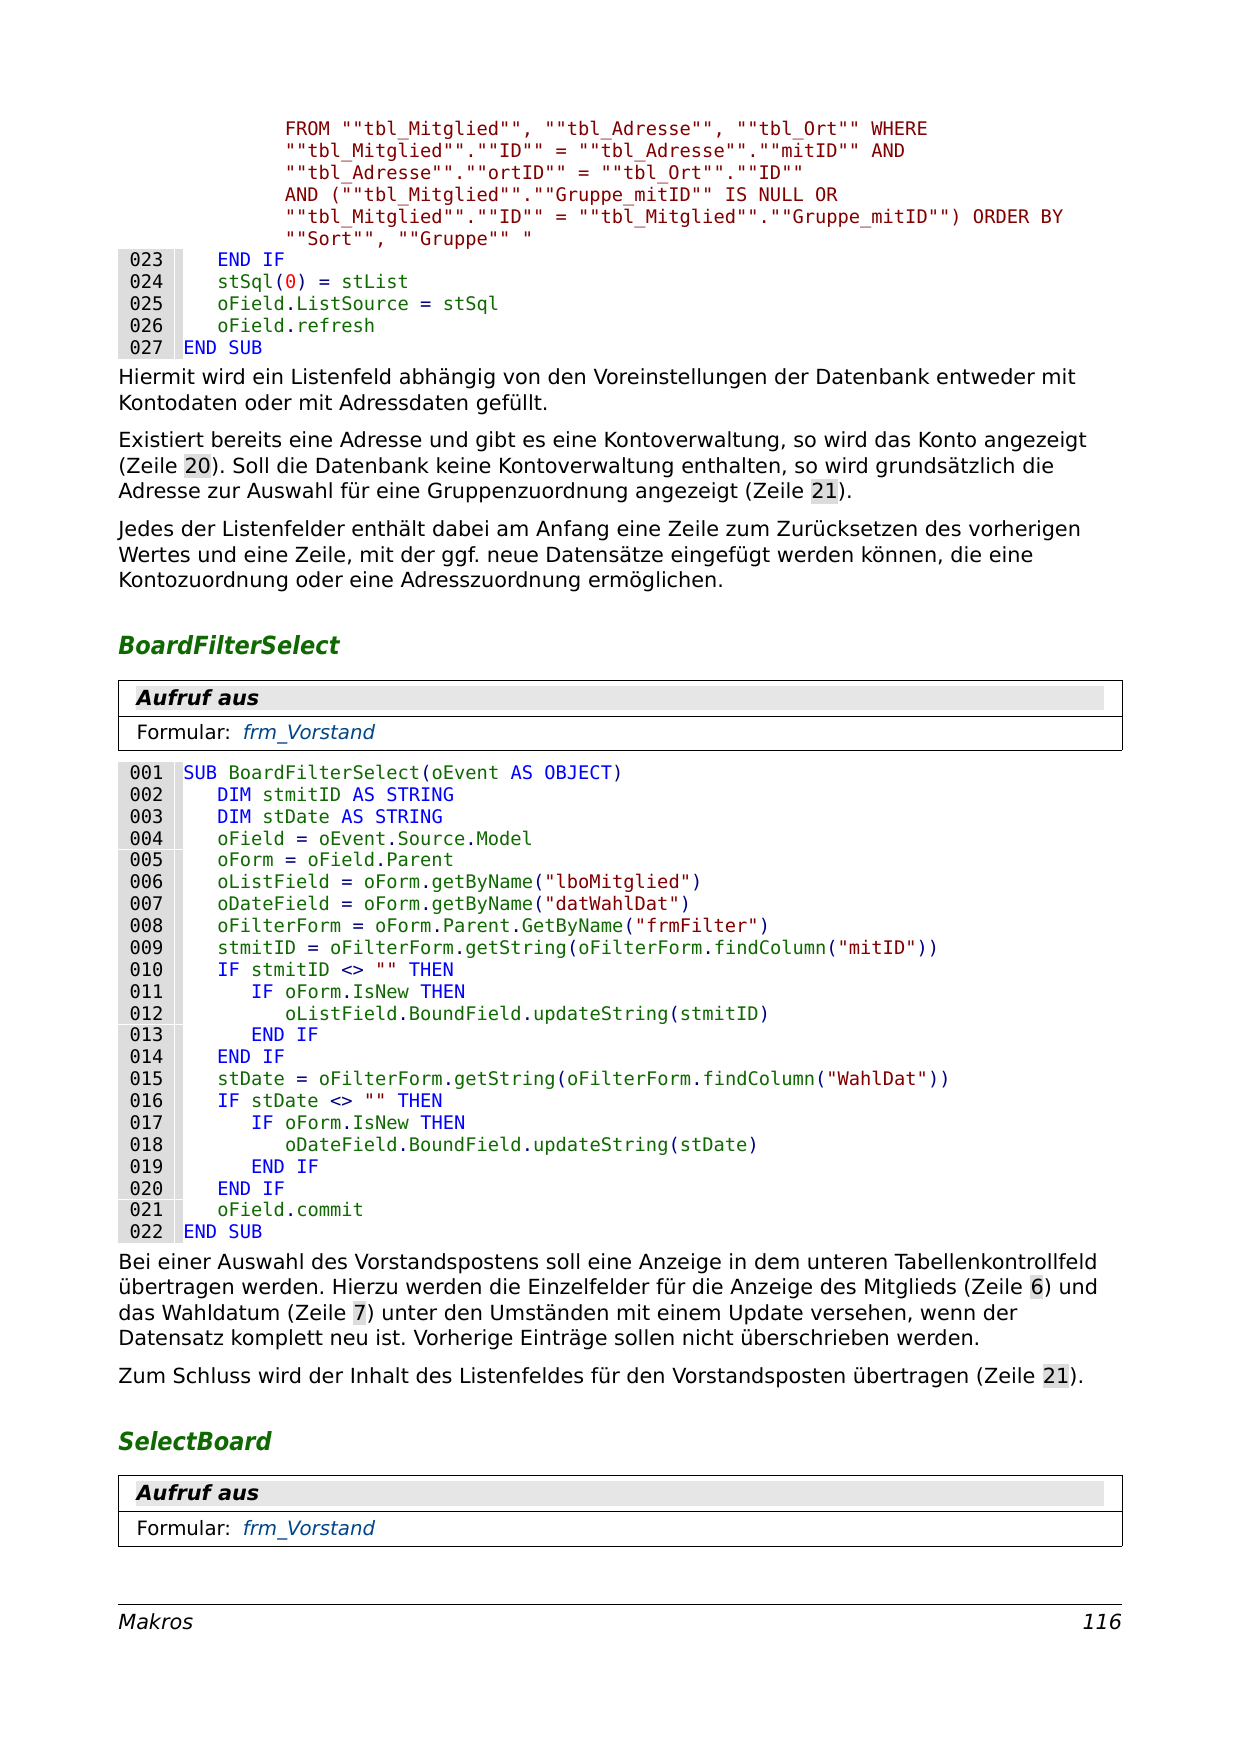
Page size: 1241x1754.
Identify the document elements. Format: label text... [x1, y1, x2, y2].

list stmitID = oFilterForm.getString(oFilterForm.findColumn("mitID")) [183, 937, 1122, 959]
list oField.commit [118, 1199, 1122, 1221]
list oListField = oForm.getByName("lboMitglied") [183, 871, 1122, 893]
list oField = oEvent.Source.Model [183, 828, 1122, 849]
list END SUB [183, 337, 1122, 359]
list IF stmitID <> "" THEN [183, 959, 1122, 981]
subtitle BoardFilterSelect [118, 631, 1122, 660]
list oField.refresh [183, 315, 1122, 337]
list END IF [183, 1046, 1122, 1068]
list FROM ""tbl_Mitglied"", ""tbl_Adresse"", ""tbl_Ort"" WHERE ""tbl_Mitglied"".""ID"" = ""tbl_Adresse"".""mitID"" AND ""tbl_Adresse"".""ortID"" = ""tbl_Ort"".""ID"" AND (""tbl_Mitglied"".""Gruppe_mitID"" IS NULL OR ""tbl_Mitglied"".""ID"" = ""tbl_Mitglied"".""Gruppe_mitID"") ORDER BY ""Sort"", ""Gruppe"" " [118, 118, 1122, 249]
text Hiermit wird ein Listenfeld abhängig von den Voreinstellungen der Datenbank entweder mit Kontodaten oder mit Adressdaten gefüllt. [118, 365, 1122, 415]
text Zum Schluss wird der Inhalt des Listenfeldes für den Vorstandsposten übertragen (Zeile 21). [118, 1364, 1043, 1388]
list END IF [183, 249, 1122, 271]
list oDateField = oForm.getByName("datWahlDat") [183, 893, 1122, 915]
list oFilterForm = oForm.Parent.GetByName("frmFilter") [183, 915, 1122, 937]
list stSql(0) = stList [183, 271, 1122, 293]
list oForm = oField.Parent [118, 849, 1122, 871]
list END IF [118, 1024, 1122, 1046]
list DIM stmitID AS STRING [183, 784, 1122, 806]
text Bei einer Auswahl des Vorstandspostens soll eine Anzeige in dem unteren Tabellenkontrollfeld übertragen werden. Hierzu werden die Einzelfelder für die Anzeige des Mitglieds (Zeile 6) und das Wahldatum (Zeile 7) unter den Umständen mit einem Update versehen, wenn der Datensatz komplett neu ist. Vorherige Einträge sollen nicht überschrieben werden. [118, 1250, 1122, 1350]
text Jedes der Listenfelder enthält dabei am Anfang eine Zeile zum Zurücksetzen des vorherigen Wertes und eine Zeile, mit der ggf. neue Datensätze eingefügt werden können, die eine Kontozuordnung oder eine Adresszuordnung ermöglichen. [118, 517, 1122, 592]
list IF oForm.IsNew THEN [183, 1112, 1122, 1134]
text Existiert bereits eine Adresse und gibt es eine Kontoverwaltung, so wird das Konto angezeigt (Zeile 20). Soll die Datenbank keine Kontoverwaltung enthalten, so wird grundsätzlich die Adresse zur Auswahl für eine Gruppenzuordnung angezeigt (Zeile 21). [118, 428, 1122, 504]
table_cell Formular: frm_Vorstand [119, 1512, 1122, 1546]
list stDate = oFilterForm.getString(oFilterForm.findColumn("WahlDat")) [183, 1068, 1122, 1090]
list END SUB [183, 1221, 1122, 1243]
table_cell Formular: frm_Vorstand [119, 717, 1122, 750]
list oDateField.BoundField.updateString(stDate) [183, 1134, 1122, 1156]
list SUB BoardFilterSelect(oEvent AS OBJECT) [183, 762, 1122, 784]
list oListField.BoundField.updateString(stmitID) [183, 1003, 1122, 1024]
list IF oForm.IsNew THEN [183, 981, 1122, 1003]
subtitle SelectBoard [118, 1427, 1122, 1456]
table_header Aufruf aus [119, 681, 1122, 716]
list END IF [183, 1156, 1122, 1178]
table_header Aufruf aus [119, 1476, 1122, 1511]
list DIM stDate AS STRING [183, 806, 1122, 828]
list END IF [183, 1178, 1122, 1199]
list oField.ListSource = stSql [183, 293, 1122, 315]
list IF stDate <> "" THEN [183, 1090, 1122, 1112]
